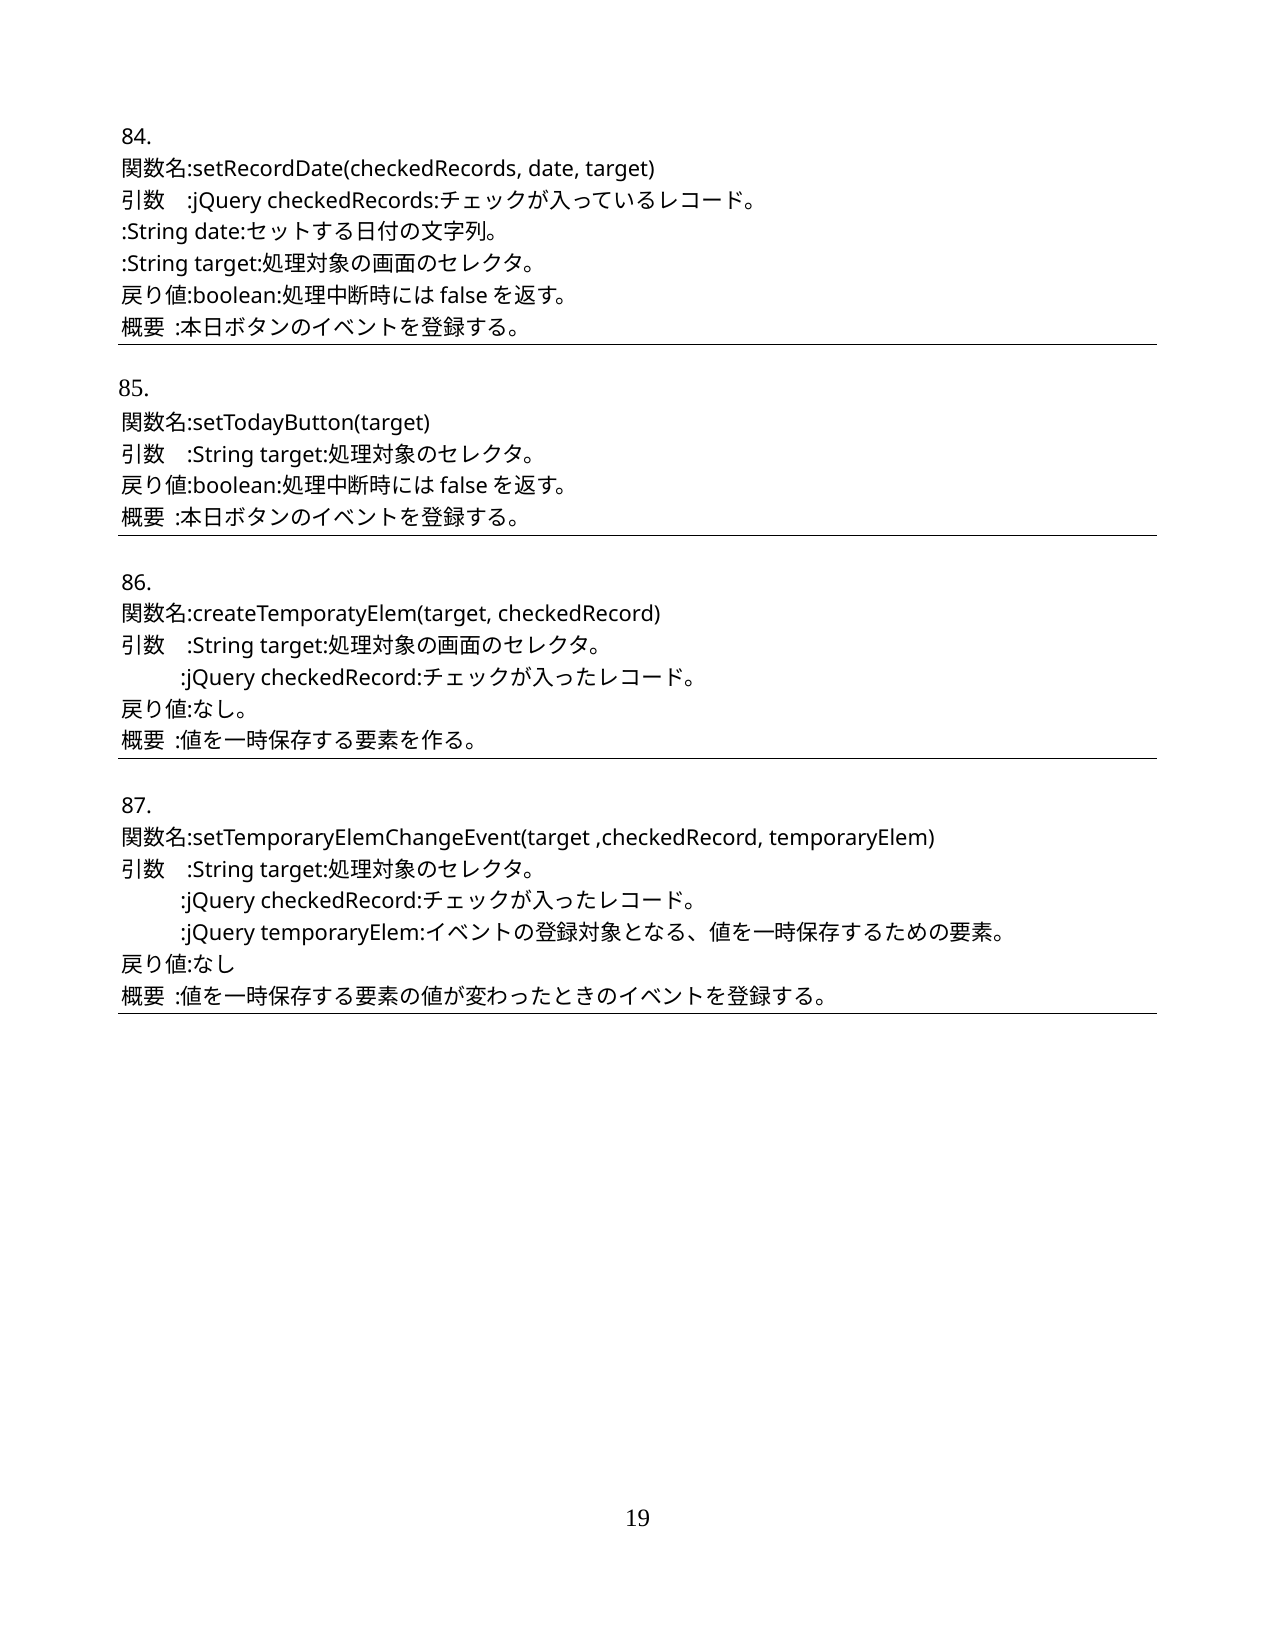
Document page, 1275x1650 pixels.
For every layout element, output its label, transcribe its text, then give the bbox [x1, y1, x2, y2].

text 86. [118, 564, 1157, 596]
text :jQuery checkedRecord:チェックが入ったレコード。 [118, 660, 1157, 692]
text 概要 :値を一時保存する要素の値が変わったときのイベントを登録する。 [118, 979, 1157, 1013]
text 引数 :String target:処理対象のセレクタ。 [118, 437, 1157, 468]
text 引数 :String target:処理対象のセレクタ。 [118, 852, 1157, 883]
text :String target:処理対象の画面のセレクタ。 [118, 246, 1157, 278]
text 87. [118, 787, 1157, 820]
text 戻り値:boolean:処理中断時にはfalseを返す。 [118, 468, 1157, 500]
text 関数名:setTodayButton(target) [118, 402, 1157, 437]
text :jQuery checkedRecord:チェックが入ったレコード。 [118, 883, 1157, 915]
text 概要 :本日ボタンのイベントを登録する。 [118, 310, 1157, 344]
text 関数名:setRecordDate(checkedRecords, date, target) [118, 151, 1157, 183]
text 関数名:setTemporaryElemChangeEvent(target ,checkedRecord, temporaryElem) [118, 820, 1157, 852]
text 概要 :本日ボタンのイベントを登録する。 [118, 500, 1157, 535]
text :String date:セットする日付の文字列。 [118, 214, 1157, 246]
text 概要 :値を一時保存する要素を作る。 [118, 723, 1157, 758]
text 戻り値:boolean:処理中断時にはfalseを返す。 [118, 278, 1157, 310]
text 引数 :String target:処理対象の画面のセレクタ。 [118, 628, 1157, 660]
text 戻り値:なし。 [118, 692, 1157, 723]
text 戻り値:なし [118, 947, 1157, 979]
text 引数 :jQuery checkedRecords:チェックが入っているレコード。 [118, 183, 1157, 214]
text :jQuery temporaryElem:イベントの登録対象となる、値を一時保存するための要素。 [118, 915, 1157, 947]
text 84. [118, 118, 1157, 151]
text 関数名:createTemporatyElem(target, checkedRecord) [118, 596, 1157, 628]
text 85. [118, 373, 1157, 402]
